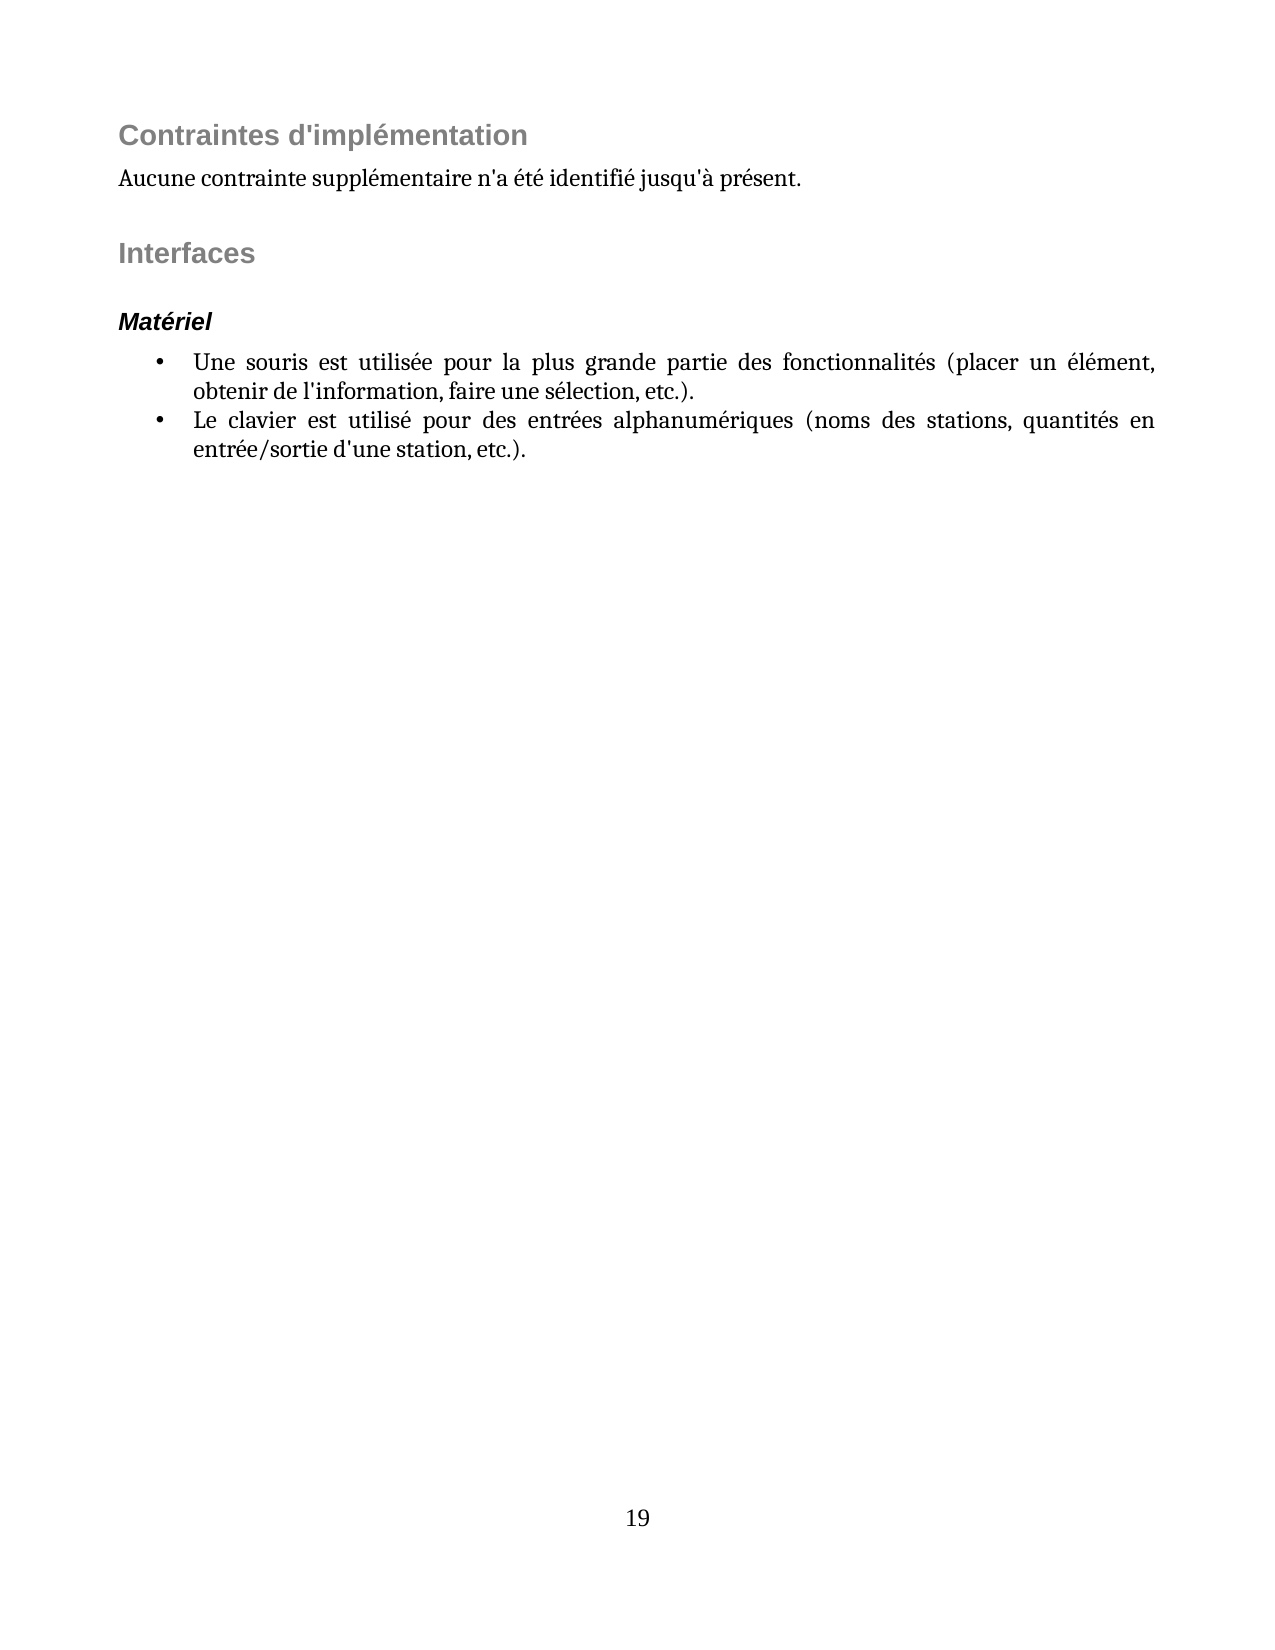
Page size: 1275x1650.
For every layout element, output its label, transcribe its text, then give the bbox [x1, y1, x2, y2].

subtitle Contraintes d'implémentation [118, 118, 1157, 152]
text Aucune contrainte supplémentaire n'a été identifié jusqu'à présent. [118, 164, 1157, 193]
subtitle Interfaces [118, 236, 1157, 270]
list Une souris est utilisée pour la plus grande partie des fonctionnalités (placer un élément, obtenir de l'information, faire une sélection, etc.). [156, 348, 1157, 406]
subtitle Matériel [118, 307, 1157, 336]
list Le clavier est utilisé pour des entrées alphanumériques (noms des stations, quantités en entrée/sortie d'une station, etc.). [156, 406, 1157, 463]
